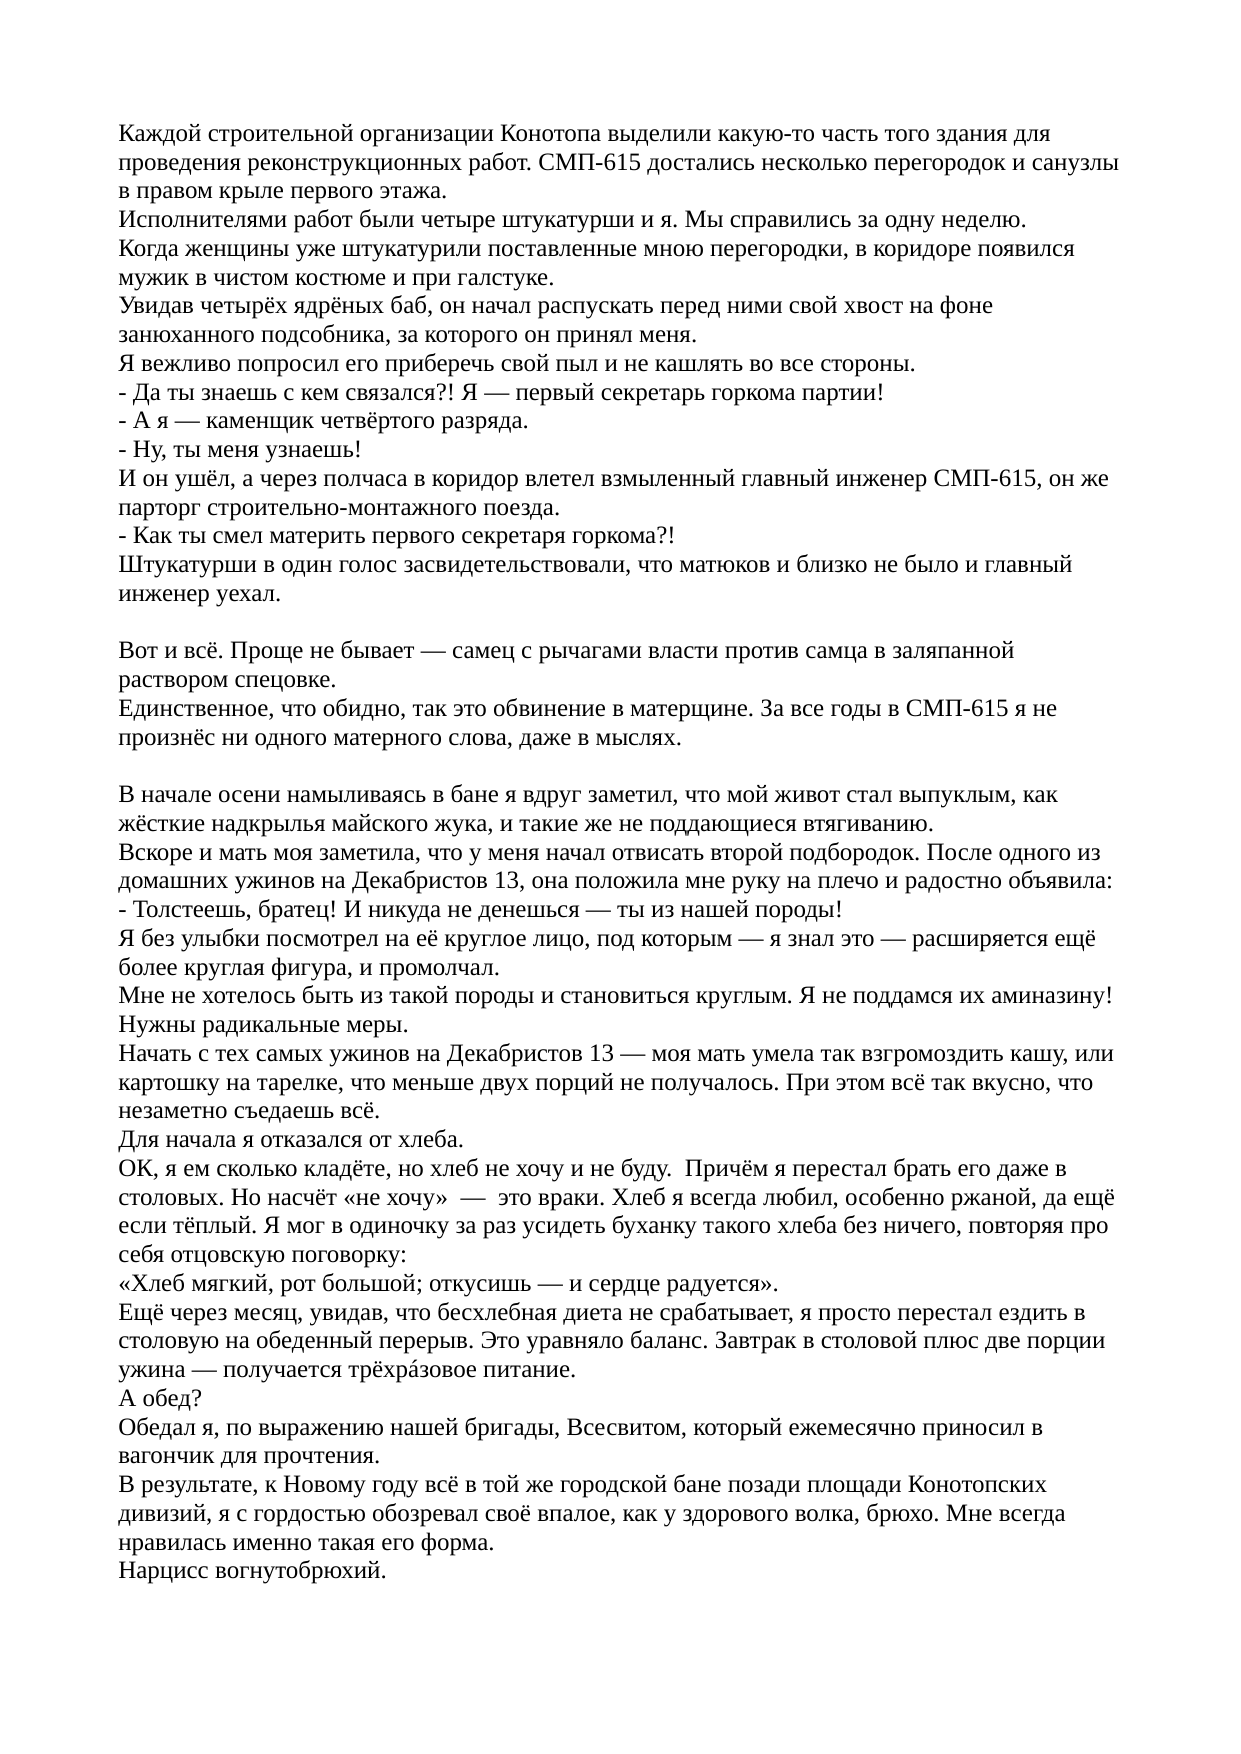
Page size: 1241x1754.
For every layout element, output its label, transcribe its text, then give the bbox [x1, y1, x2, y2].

text Когда женщины уже штукатурили поставленные мною перегородки, в коридоре появился мужик в чистом костюме и при галстуке. [118, 233, 1122, 291]
text Начать с тех самых ужинов на Декабристов 13 — моя мать умела так взгромоздить кашу, или картошку на тарелке, что меньше двух порций не получалось. При этом всё так вкусно, что незаметно съедаешь всё. [118, 1038, 1122, 1124]
text Я вежливо попросил его приберечь свой пыл и не кашлять во все стороны. [118, 348, 1122, 377]
text «Хлеб мягкий, рот большой; откусишь — и сердце радуется». [118, 1268, 1122, 1297]
text Единственное, что обидно, так это обвинение в матерщине. За все годы в СМП-615 я не произнёс ни одного матерного слова, даже в мыслях. [118, 693, 1122, 751]
text Мне не хотелось быть из такой породы и становиться круглым. Я не поддамся их аминазину! Нужны радикальные меры. [118, 981, 1122, 1038]
text Вот и всё. Проще не бывает — самец с рычагами власти против самца в заляпанной раствором спецовке. [118, 636, 1122, 693]
text Ещё через месяц, увидав, что бесхлебная диета не срабатывает, я просто перестал ездить в столовую на обеденный перерыв. Это уравняло баланс. Завтрак в столовой плюс две порции ужина — получается трёхрáзовое питание. [118, 1297, 1122, 1383]
text Штукатурши в один голос засвидетельствовали, что матюков и близко не было и главный инженер уехал. [118, 549, 1122, 607]
text - Да ты знаешь с кем связался?! Я — первый секретарь горкома партии! [118, 377, 1122, 406]
text - Ну, ты меня узнаешь! [118, 434, 1122, 463]
text В начале осени намыливаясь в бане я вдруг заметил, что мой живот стал выпуклым, как жёсткие надкрылья майского жука, и такие же не поддающиеся втягиванию. [118, 779, 1122, 837]
text - Толстеешь, братец! И никуда не денешься — ты из нашей породы! [118, 894, 1122, 923]
text ОК, я ем сколько кладёте, но хлеб не хочу и не буду. Причём я перестал брать его даже в столовых. Но насчёт «не хочу» — это враки. Хлеб я всегда любил, особенно ржаной, да ещё если тёплый. Я мог в одиночку за раз усидеть буханку такого хлеба без ничего, повторяя про себя отцовскую поговорку: [118, 1153, 1122, 1268]
text А обед? [118, 1383, 1122, 1412]
text Нарцисс вогнутобрюхий. [118, 1556, 1122, 1584]
text Я без улыбки посмотрел на её круглое лицо, под которым — я знал это — расширяется ещё более круглая фигура, и промолчал. [118, 923, 1122, 981]
text Каждой строительной организации Конотопа выделили какую-то часть того здания для проведения реконструкционных работ. СМП-615 достались несколько перегородок и санузлы в правом крыле первого этажа. [118, 118, 1122, 204]
text Для начала я отказался от хлеба. [118, 1124, 1122, 1153]
text Исполнителями работ были четыре штукатурши и я. Мы справились за одну неделю. [118, 204, 1122, 233]
text В результате, к Новому году всё в той же городской бане позади площади Конотопских дивизий, я с гордостью обозревал своё впалое, как у здорового волка, брюхо. Мне всегда нравилась именно такая его форма. [118, 1469, 1122, 1556]
text Увидав четырёх ядрёных баб, он начал распускать перед ними свой хвост на фоне занюханного подсобника, за которого он принял меня. [118, 291, 1122, 348]
text Обедал я, по выражению нашей бригады, Всесвитом, который ежемесячно приносил в вагончик для прочтения. [118, 1412, 1122, 1469]
text - А я — каменщик четвёртого разряда. [118, 406, 1122, 434]
text Вскоре и мать моя заметила, что у меня начал отвисать второй подбородок. После одного из домашних ужинов на Декабристов 13, она положила мне руку на плечо и радостно объявила: [118, 837, 1122, 894]
text - Как ты смел материть первого секретаря горкома?! [118, 521, 1122, 549]
text И он ушёл, а через полчаса в коридор влетел взмыленный главный инженер СМП-615, он же парторг строительно-монтажного поезда. [118, 463, 1122, 521]
